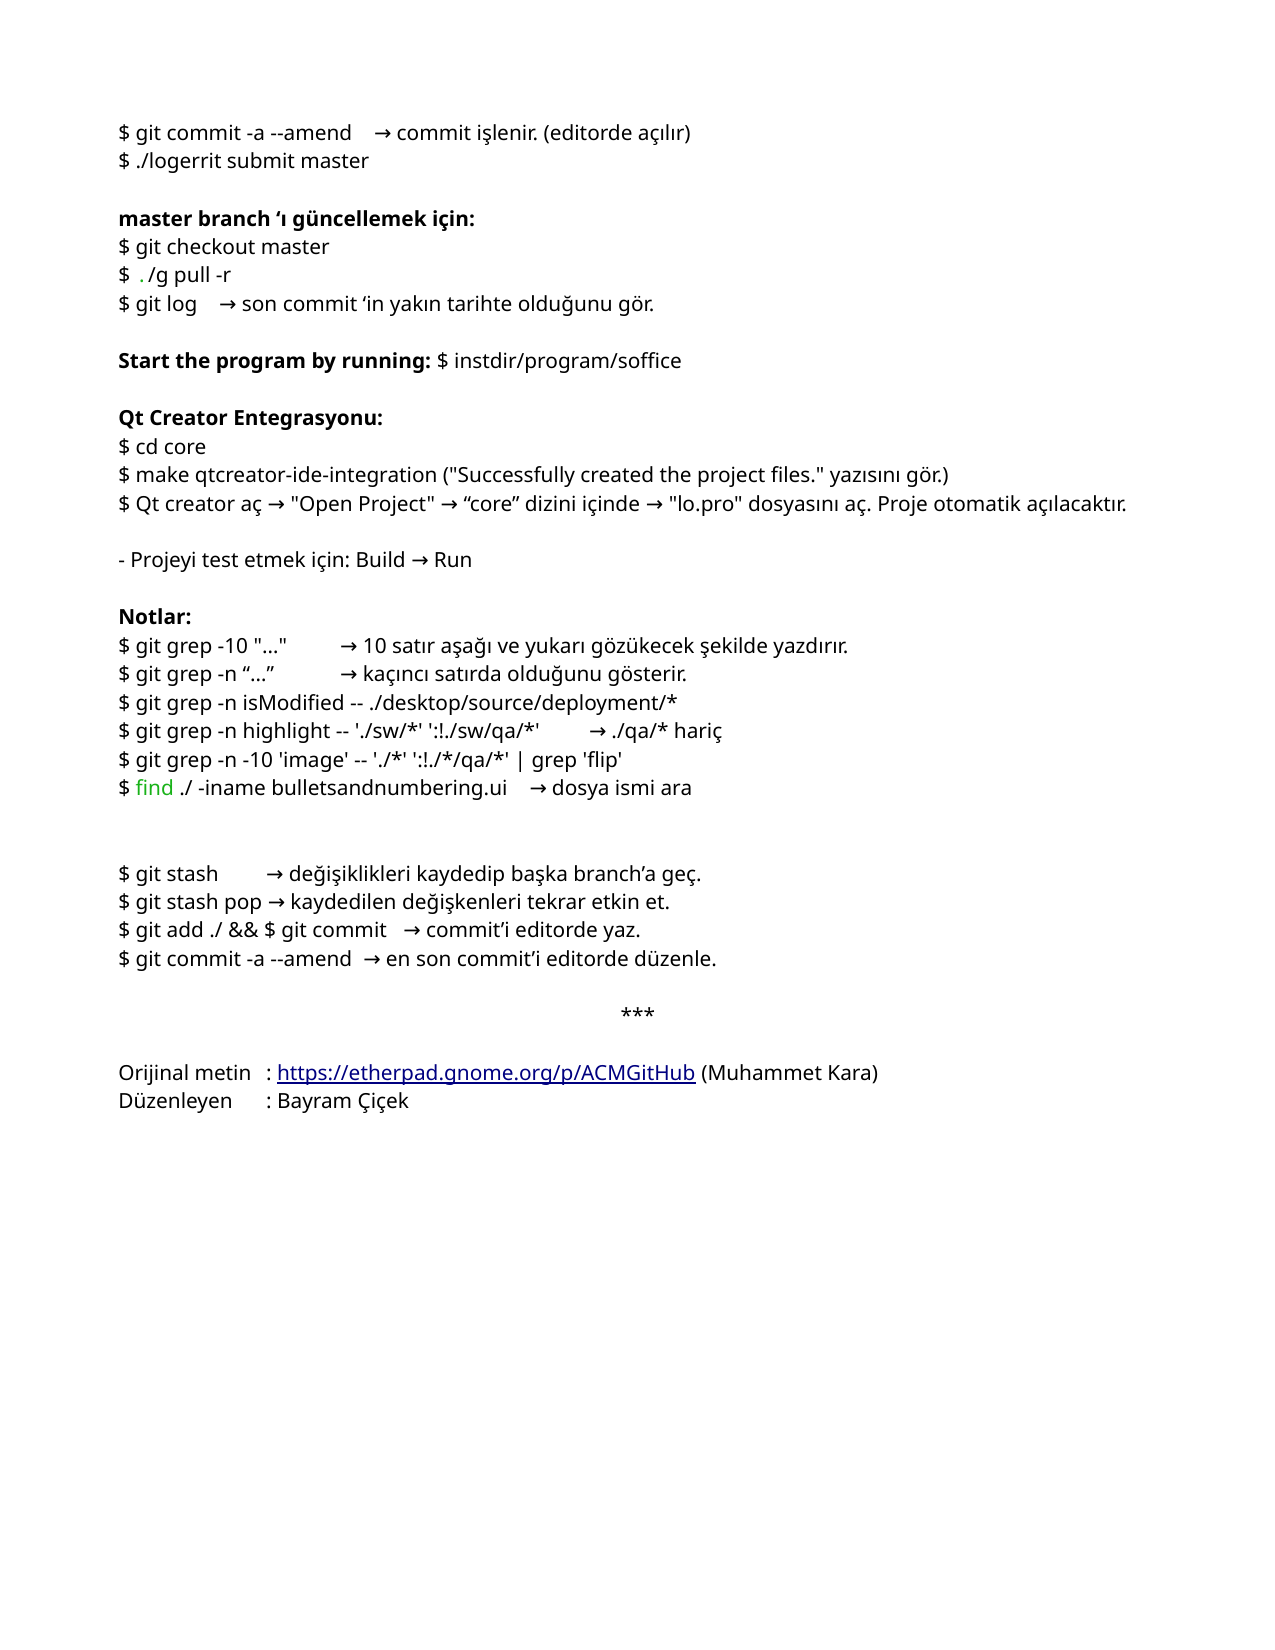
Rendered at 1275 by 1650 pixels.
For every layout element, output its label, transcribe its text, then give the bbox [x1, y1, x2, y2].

text Qt Creator Entegrasyonu: [118, 403, 1157, 432]
text $ cd core [118, 432, 1157, 460]
text Start the program by running: $ instdir/program/soffice [118, 346, 1157, 375]
text $ git grep -n -10 'image' -- './*' ':!./*/qa/*' | grep 'flip' [118, 745, 1157, 773]
text $ git grep -n isModified -- ./desktop/source/deployment/* [118, 688, 1157, 716]
text $ Qt creator aç → "Open Project" → “core” dizini içinde → "lo.pro" dosyasını aç. Proje otomatik açılacaktır. [118, 489, 1157, 517]
text - Projeyi test etmek için: Build → Run [118, 546, 1157, 574]
text Notlar: [118, 602, 1157, 631]
text $ git stash pop → kaydedilen değişkenleri tekrar etkin et. [118, 887, 1157, 916]
text $ git grep -10 "…" → 10 satır aşağı ve yukarı gözükecek şekilde yazdırır. [118, 631, 1157, 659]
text $ git add ./ && $ git commit → commit’i editorde yaz. [118, 916, 1157, 944]
text $ ./g pull -r [118, 261, 1157, 289]
text *** [118, 1001, 1157, 1029]
text $ git commit -a --amend → en son commit’i editorde düzenle. [118, 944, 1157, 972]
text $ git grep -n highlight -- './sw/*' ':!./sw/qa/*' → ./qa/* hariç [118, 716, 1157, 745]
text $ git commit -a --amend → commit işlenir. (editorde açılır) [118, 118, 1157, 147]
text $ make qtcreator-ide-integration ("Successfully created the project files." yazısını gör.) [118, 460, 1157, 489]
text $ find ./ -iname bulletsandnumbering.ui → dosya ismi ara [118, 773, 1157, 830]
text Orijinal metin : https://etherpad.gnome.org/p/ACMGitHub (Muhammet Kara) [118, 1058, 1157, 1087]
text $ git log → son commit ‘in yakın tarihte olduğunu gör. [118, 289, 1157, 317]
text $ ./logerrit submit master [118, 147, 1157, 175]
text master branch ‘ı güncellemek için: [118, 204, 1157, 232]
text Düzenleyen : Bayram Çiçek [118, 1087, 1157, 1115]
text $ git checkout master [118, 232, 1157, 261]
text $ git grep -n “…” → kaçıncı satırda olduğunu gösterir. [118, 659, 1157, 688]
text $ git stash → değişiklikleri kaydedip başka branch’a geç. [118, 859, 1157, 887]
